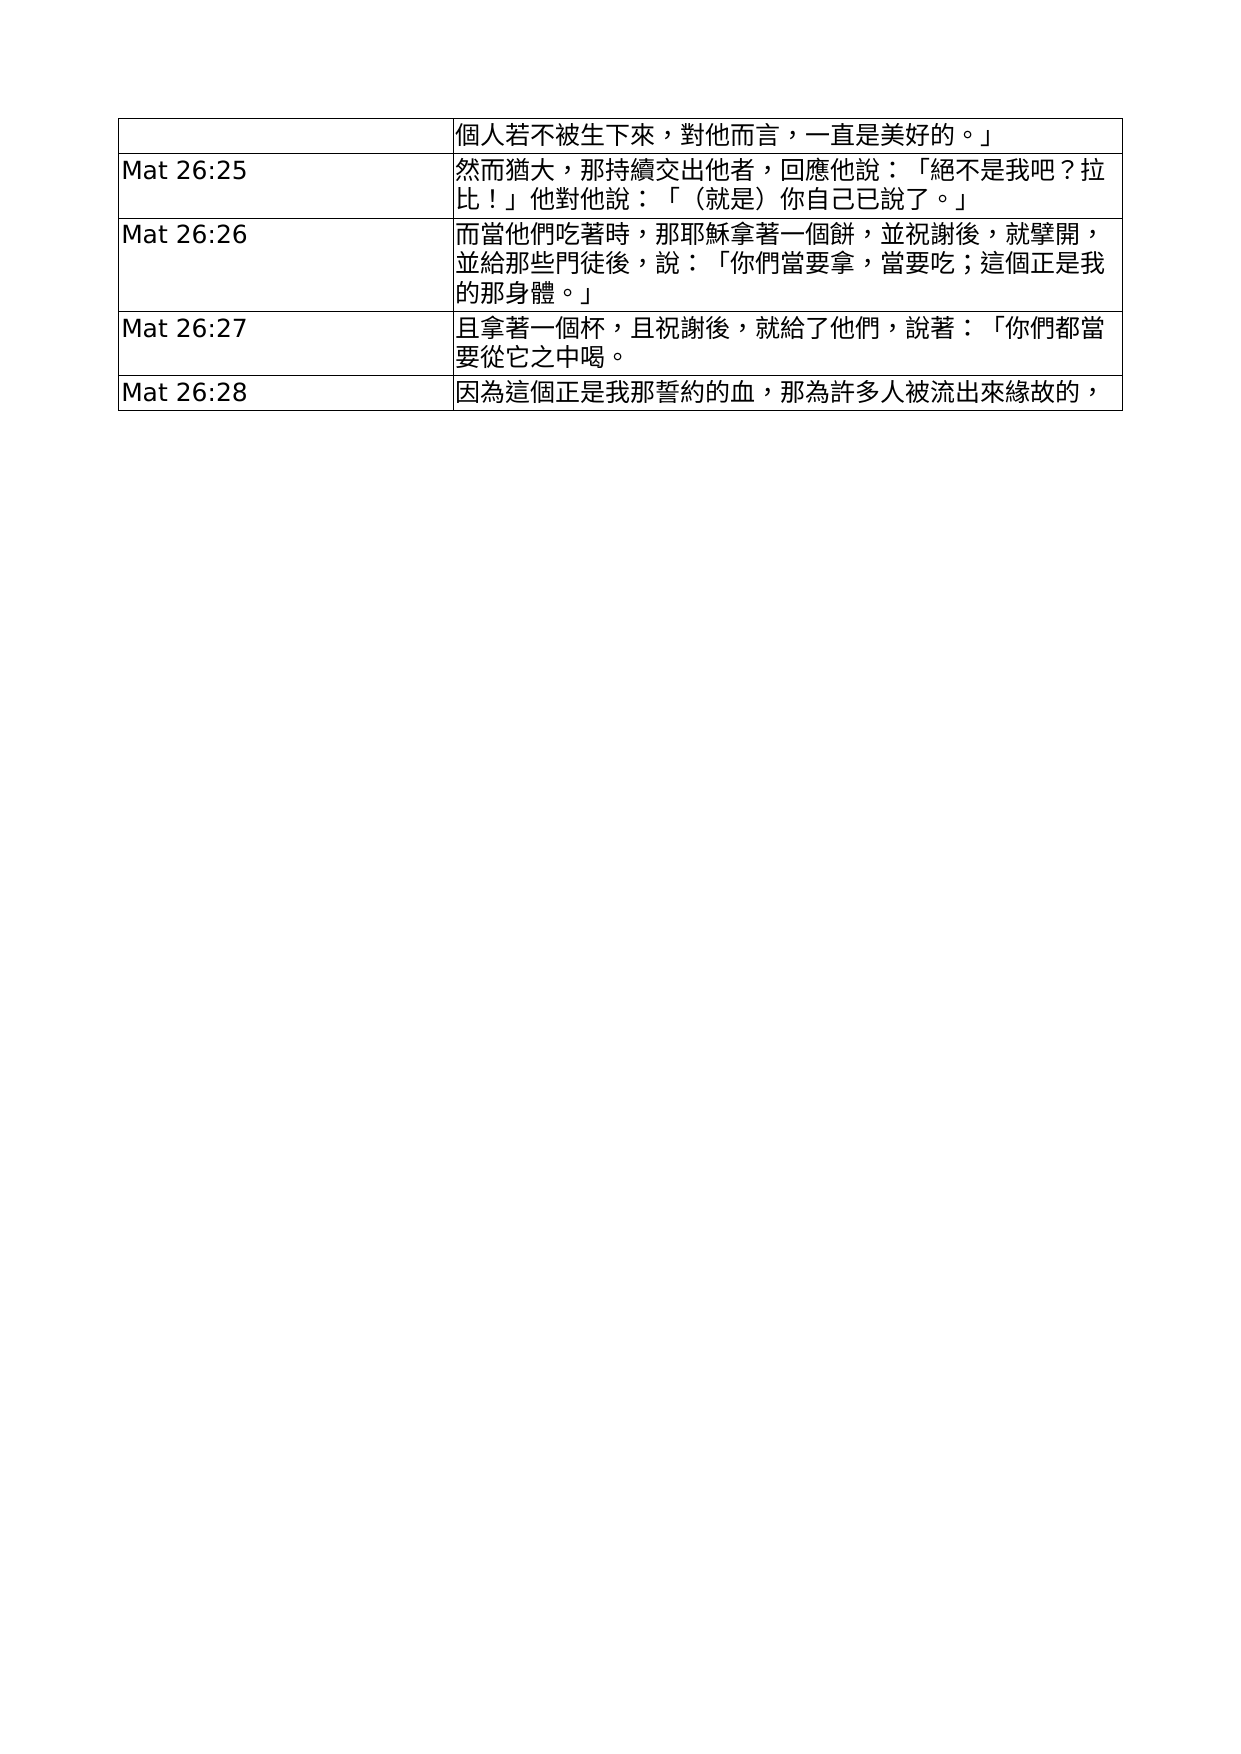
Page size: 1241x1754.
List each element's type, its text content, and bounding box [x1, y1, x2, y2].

table_cell Mat 26:27 [119, 312, 453, 375]
table_cell 且拿著一個杯，且祝謝後，就給了他們，說著：「你們都當要從它之中喝。 [454, 312, 1122, 375]
table_cell 個人若不被生下來，對他而言，一直是美好的。」 [454, 119, 1122, 153]
table_cell Mat 26:25 [119, 154, 453, 217]
table_cell 因為這個正是我那誓約的血，那為許多人被流出來緣故的， [454, 376, 1122, 410]
table_cell 然而猶大，那持續交出他者，回應他說：「絕不是我吧？拉比！」他對他說：「（就是）你自己已說了。」 [454, 154, 1122, 217]
table_cell Mat 26:28 [119, 376, 453, 410]
table_cell 而當他們吃著時，那耶穌拿著一個餅，並祝謝後，就擘開，並給那些門徒後，說：「你們當要拿，當要吃；這個正是我的那身體。」 [454, 219, 1122, 311]
table_cell Mat 26:26 [119, 219, 453, 311]
table_cell [119, 119, 453, 153]
